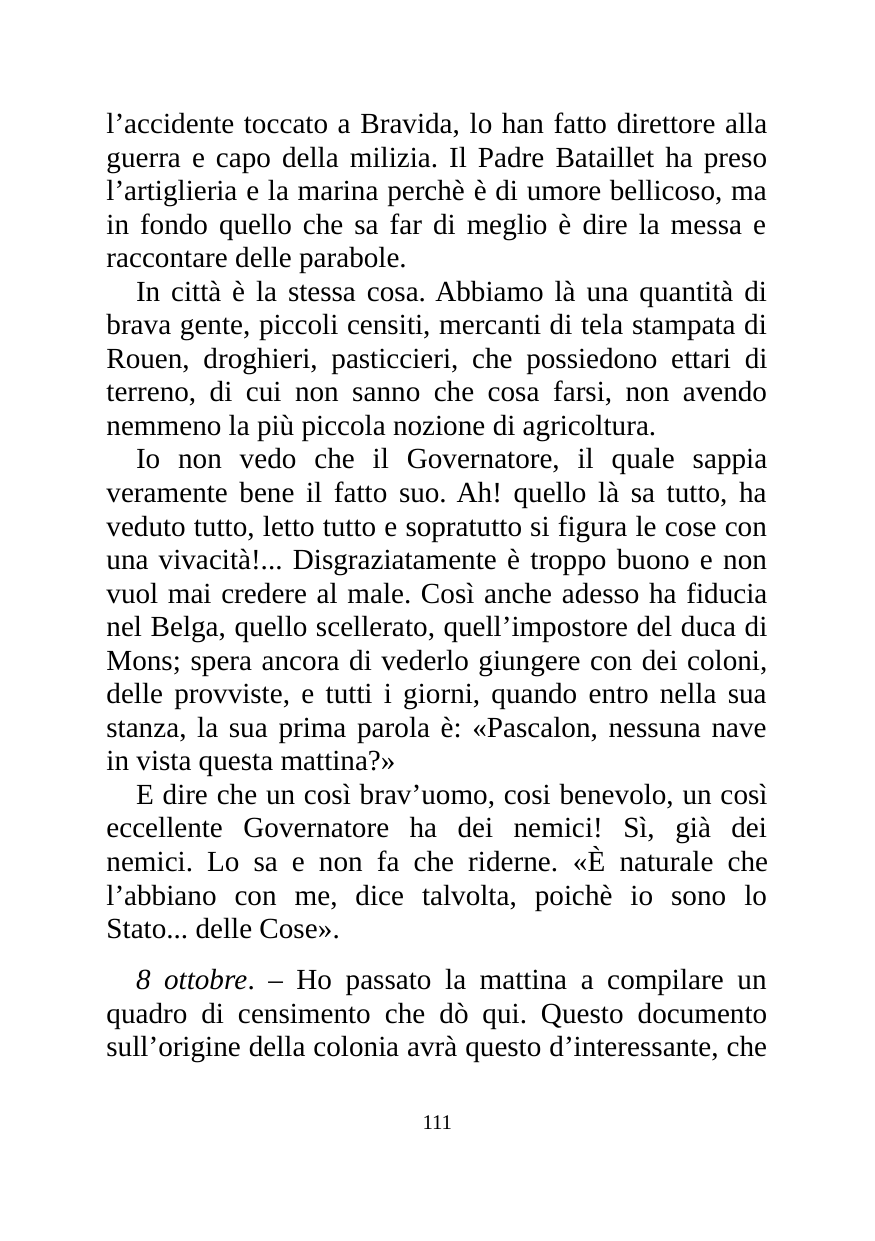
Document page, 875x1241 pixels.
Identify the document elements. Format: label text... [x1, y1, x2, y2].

text Io non vedo che il Governatore, il quale sappia veramente bene il fatto suo. Ah! quello là sa tutto, ha veduto tutto, letto tutto e sopratutto si figura le cose con una vivacità!... Disgraziatamente è troppo buono e non vuol mai credere al male. Così anche adesso ha fiducia nel Belga, quello scellerato, quell’impostore del duca di Mons; spera ancora di vederlo giungere con dei coloni, delle provviste, e tutti i giorni, quando entro nella sua stanza, la sua prima parola è: «Pascalon, nessuna nave in vista questa mattina?» [106, 442, 768, 777]
text l’accidente toccato a Bravida, lo han fatto direttore alla guerra e capo della milizia. Il Padre Bataillet ha preso l’artiglieria e la marina perchè è di umore bellicoso, ma in fondo quello che sa far di meglio è dire la messa e raccontare delle parabole. [106, 106, 768, 274]
text E dire che un così brav’uomo, cosi benevolo, un così eccellente Governatore ha dei nemici! Sì, già dei nemici. Lo sa e non fa che riderne. «È naturale che l’abbiano con me, dice talvolta, poichè io sono lo Stato... delle Cose». [106, 777, 768, 945]
text 8 ottobre. – Ho passato la mattina a compilare un quadro di censimento che dò qui. Questo documento sull’origine della colonia avrà questo d’interessante, che [106, 962, 768, 1063]
text In città è la stessa cosa. Abbiamo là una quantità di brava gente, piccoli censiti, mercanti di tela stampata di Rouen, droghieri, pasticcieri, che possiedono ettari di terreno, di cui non sanno che cosa farsi, non avendo nemmeno la più piccola nozione di agricoltura. [106, 274, 768, 442]
